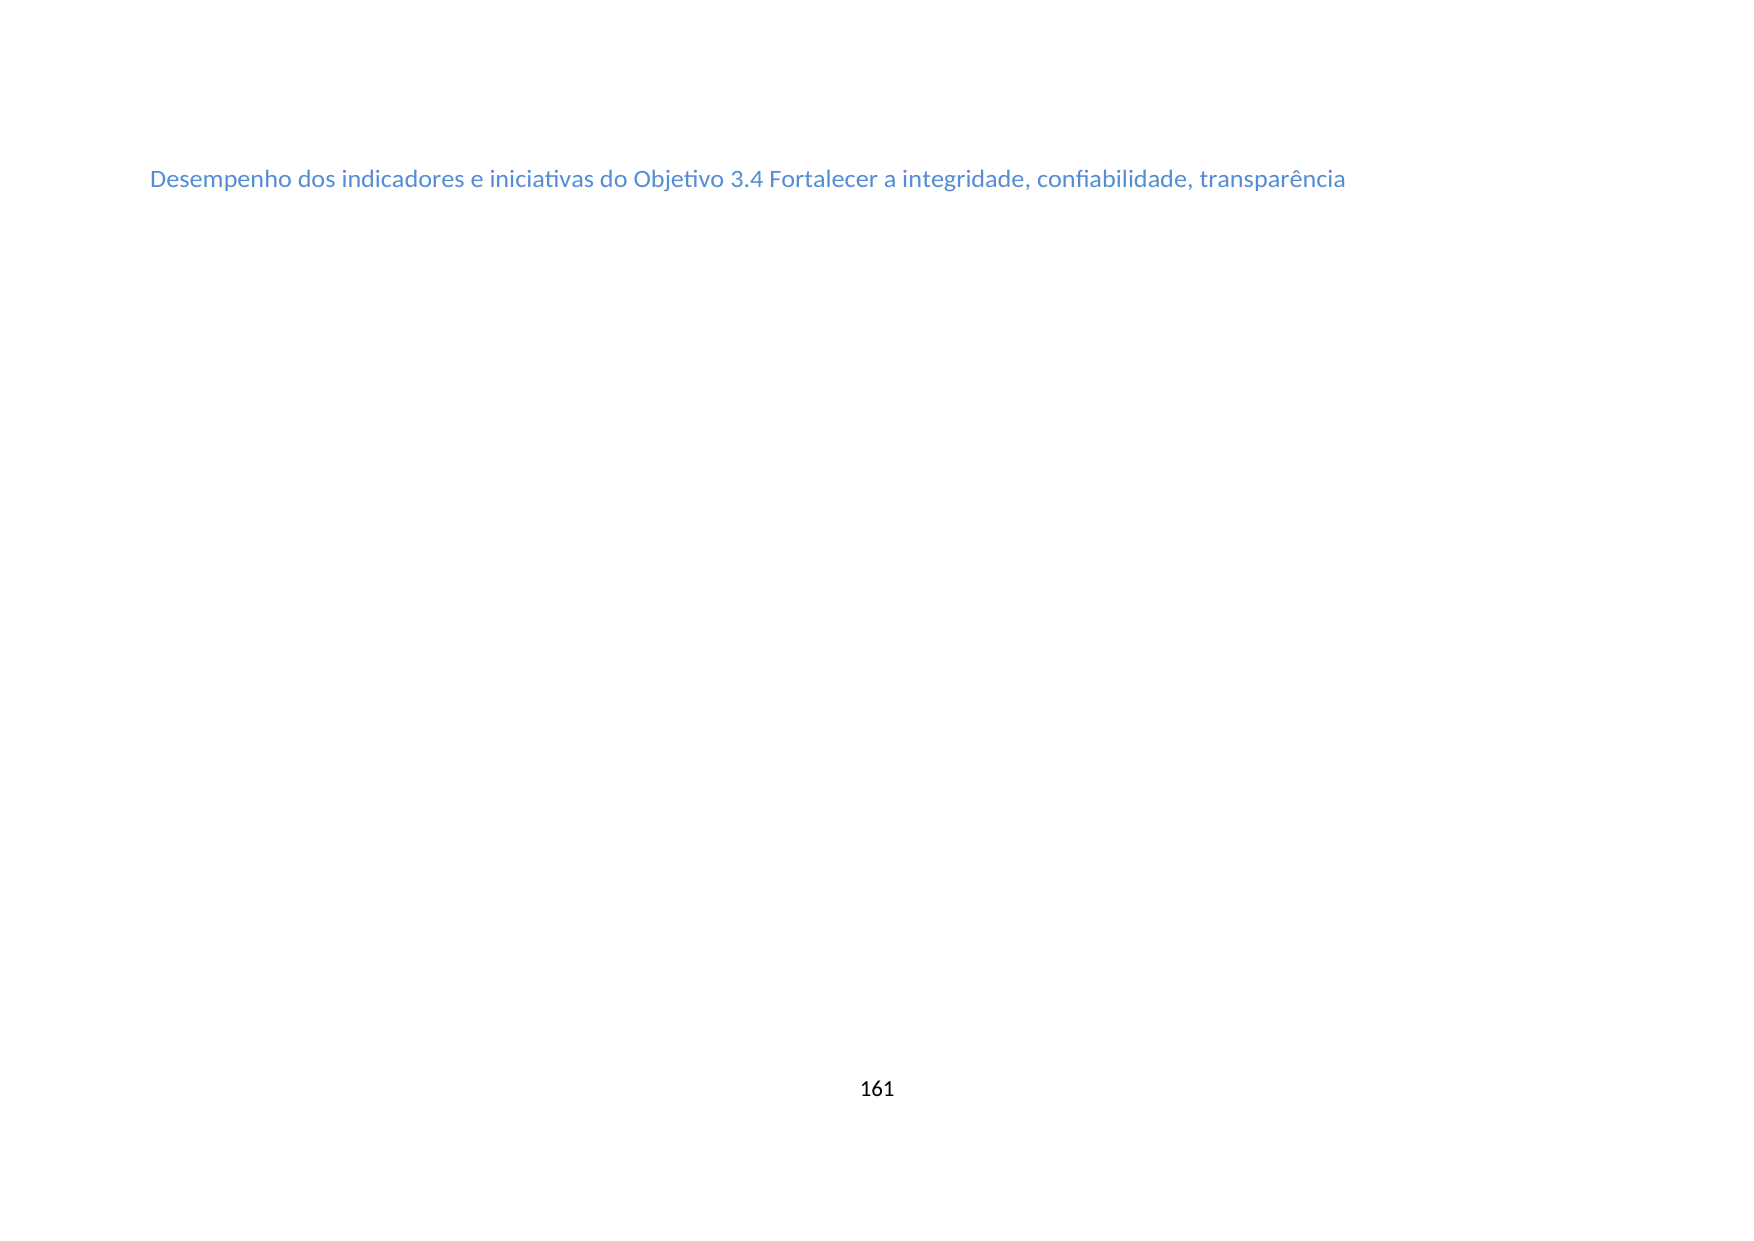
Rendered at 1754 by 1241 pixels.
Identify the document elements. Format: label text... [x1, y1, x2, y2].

subtitle Desempenho dos indicadores e iniciativas do Objetivo 3.4 Fortalecer a integridade, confiabilidade, transparência [150, 163, 1473, 193]
